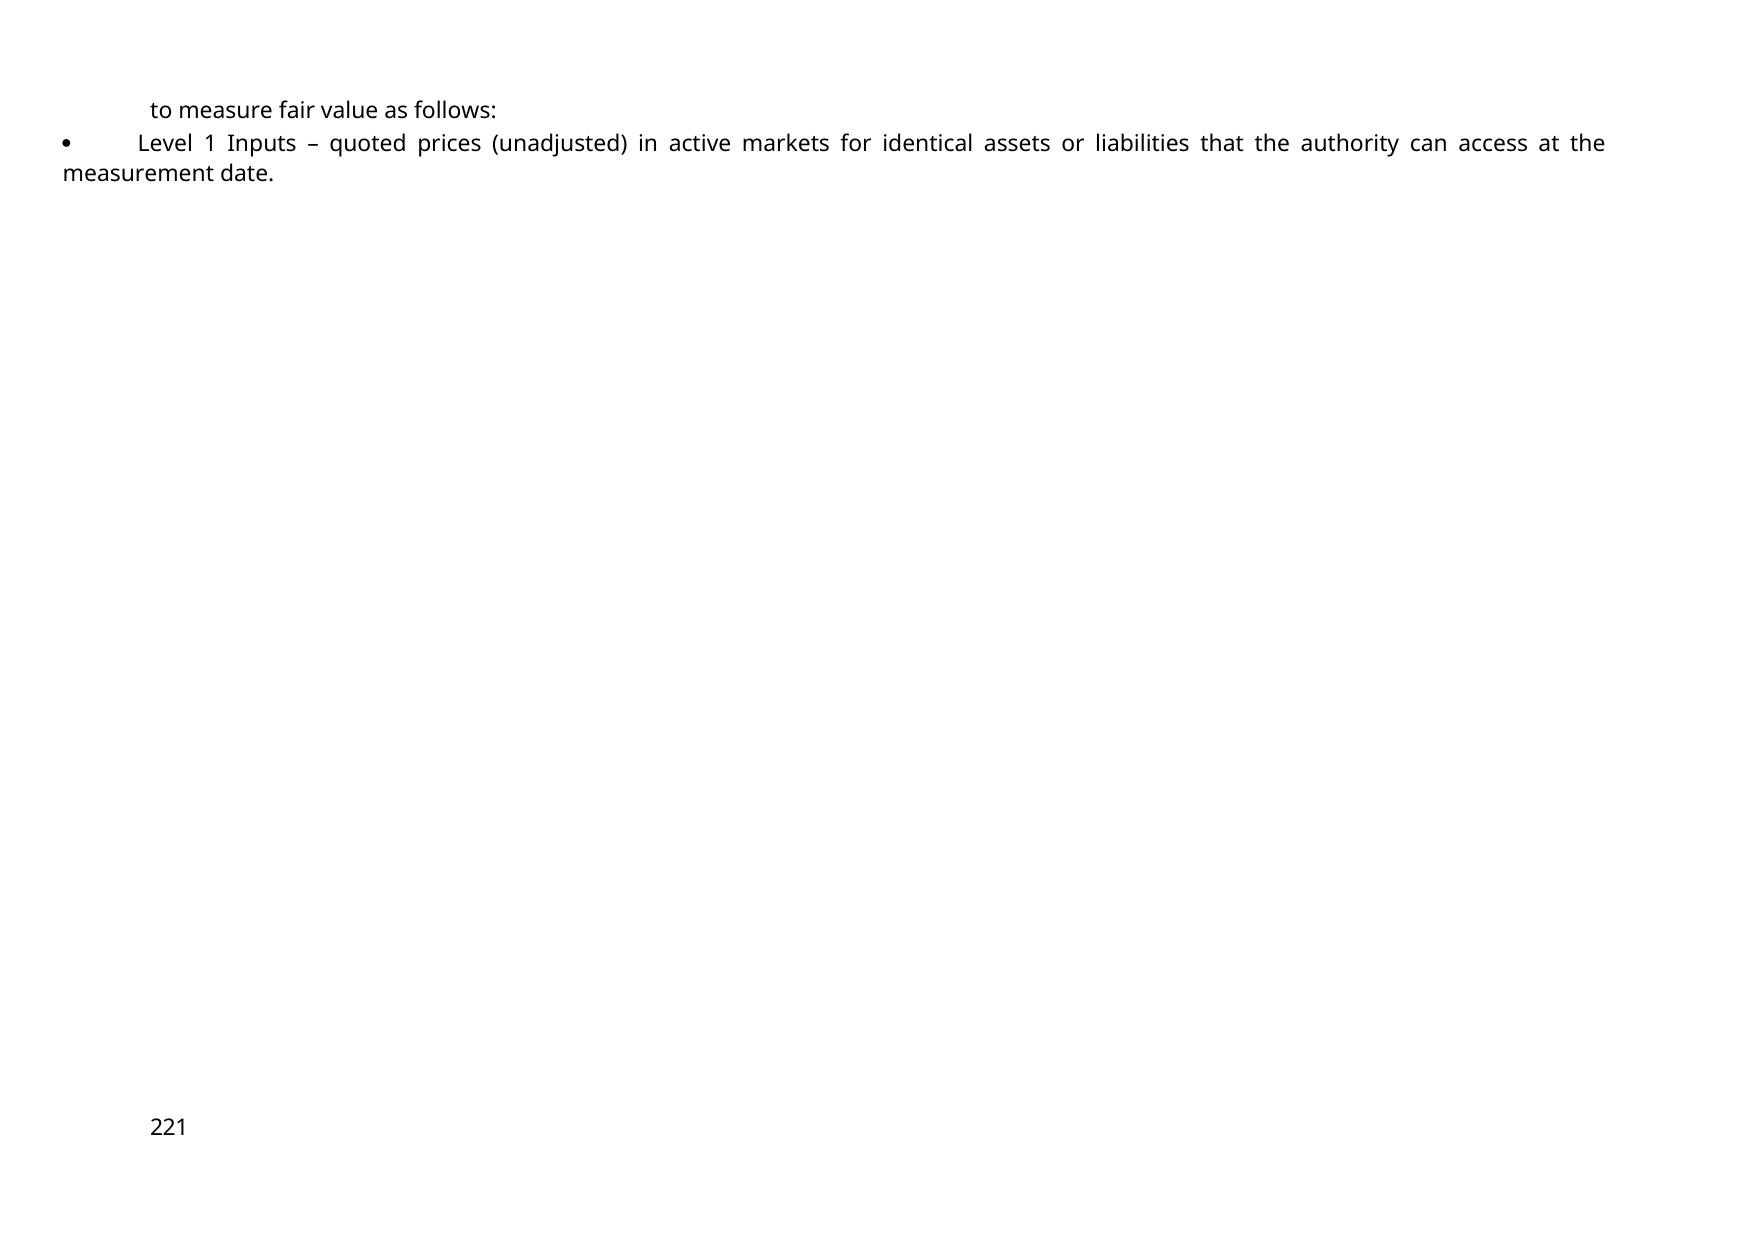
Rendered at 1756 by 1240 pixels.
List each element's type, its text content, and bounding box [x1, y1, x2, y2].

list Level 1 Inputs – quoted prices (unadjusted) in active markets for identical assets or liabilities that the authority can access at the measurement date. [62, 127, 1606, 188]
text to measure fair value as follows: [150, 94, 1606, 125]
